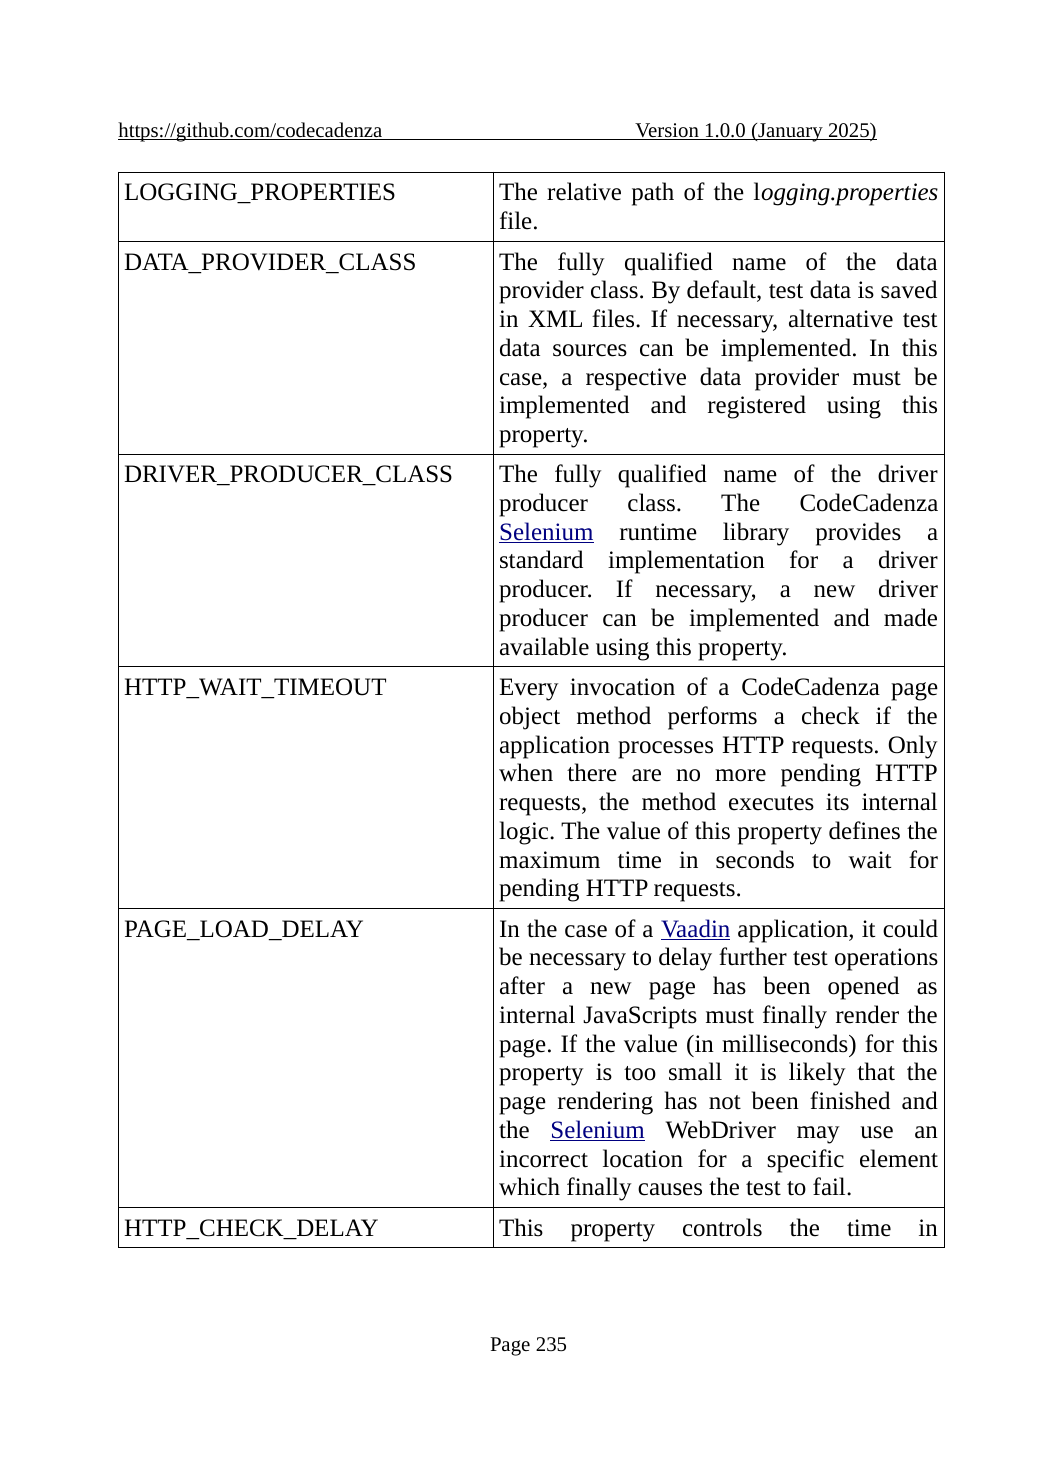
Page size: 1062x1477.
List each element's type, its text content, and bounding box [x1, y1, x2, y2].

table_cell DATA_PROVIDER_CLASS [119, 242, 493, 453]
table_cell In the case of a Vaadin application, it could be necessary to delay further test operations after a new page has been opened as internal JavaScripts must finally render the page. If the value (in milliseconds) for this property is too small it is likely that the page rendering has not been finished and the Selenium WebDriver may use an incorrect location for a specific element which finally causes the test to fail. [494, 909, 944, 1207]
table_cell PAGE_LOAD_DELAY [119, 909, 493, 1207]
table_cell HTTP_CHECK_DELAY [119, 1208, 493, 1247]
table_cell Every invocation of a CodeCadenza page object method performs a check if the application processes HTTP requests. Only when there are no more pending HTTP requests, the method executes its internal logic. The value of this property defines the maximum time in seconds to wait for pending HTTP requests. [494, 667, 944, 908]
table_cell LOGGING_PROPERTIES [119, 173, 493, 241]
table_cell The fully qualified name of the data provider class. By default, test data is saved in XML files. If necessary, alternative test data sources can be implemented. In this case, a respective data provider must be implemented and registered using this property. [494, 242, 944, 453]
table_cell This property controls the time in [494, 1208, 944, 1247]
table_cell DRIVER_PRODUCER_CLASS [119, 455, 493, 666]
table_cell HTTP_WAIT_TIMEOUT [119, 667, 493, 908]
table_cell The relative path of the logging.properties file. [494, 173, 944, 241]
table_cell The fully qualified name of the driver producer class. The CodeCadenza Selenium runtime library provides a standard implementation for a driver producer. If necessary, a new driver producer can be implemented and made available using this property. [494, 455, 944, 666]
